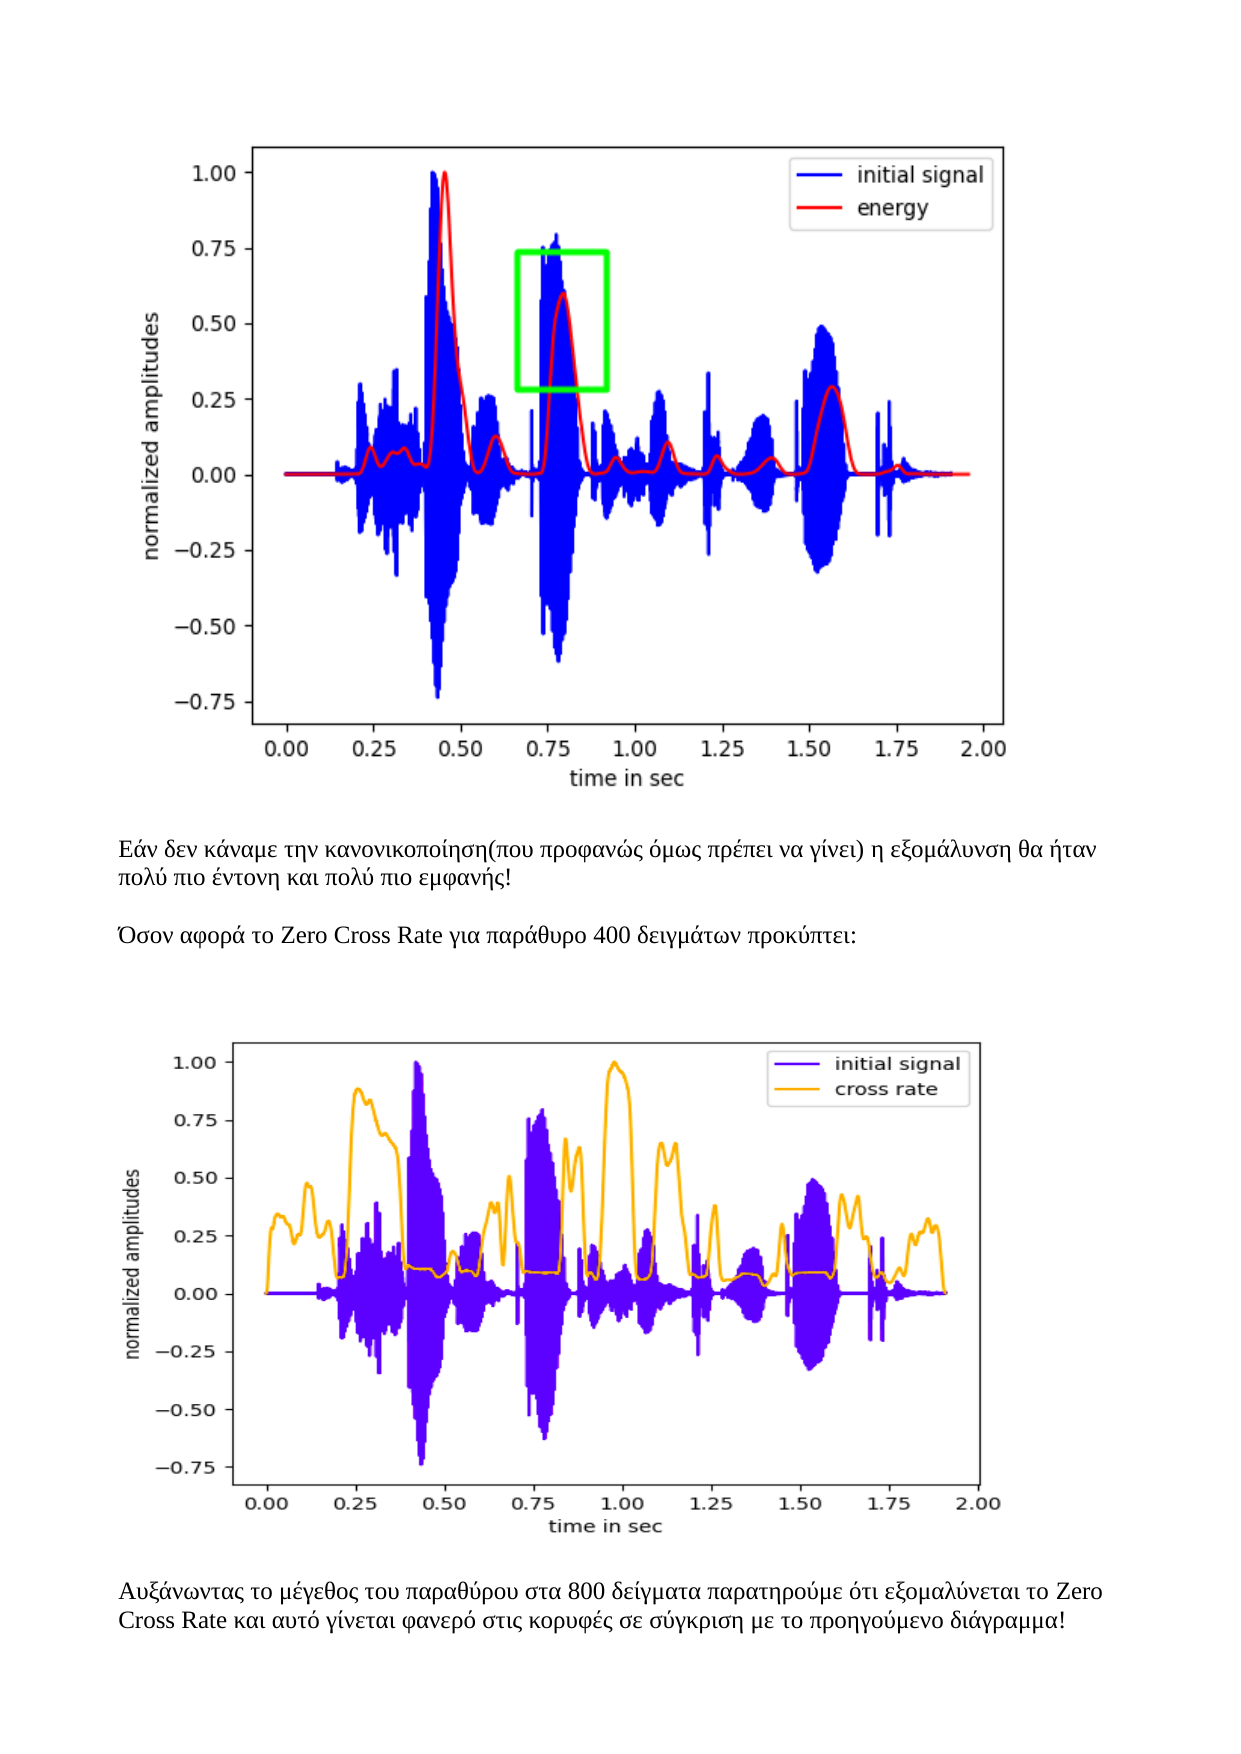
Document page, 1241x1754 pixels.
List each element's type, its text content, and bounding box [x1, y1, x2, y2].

text Εάν δεν κάναμε την κανονικοποίηση(που προφανώς όμως πρέπει να γίνει) η εξομάλυνση θα ήταν πολύ πιο έντονη και πολύ πιο εμφανής! [118, 834, 1122, 891]
picture [137, 125, 1077, 805]
text Όσον αφορά το Zero Cross Rate για παράθυρο 400 δειγμάτων προκύπτει: [118, 920, 1122, 949]
text Αυξάνωντας το μέγεθος του παραθύρου στα 800 δείγματα παρατηρούμε ότι εξομαλύνεται το Zero Cross Rate και αυτό γίνεται φανερό στις κορυφές σε σύγκριση με το προηγούμενο διάγραμμα! [118, 1576, 1122, 1633]
picture [112, 974, 1075, 1548]
